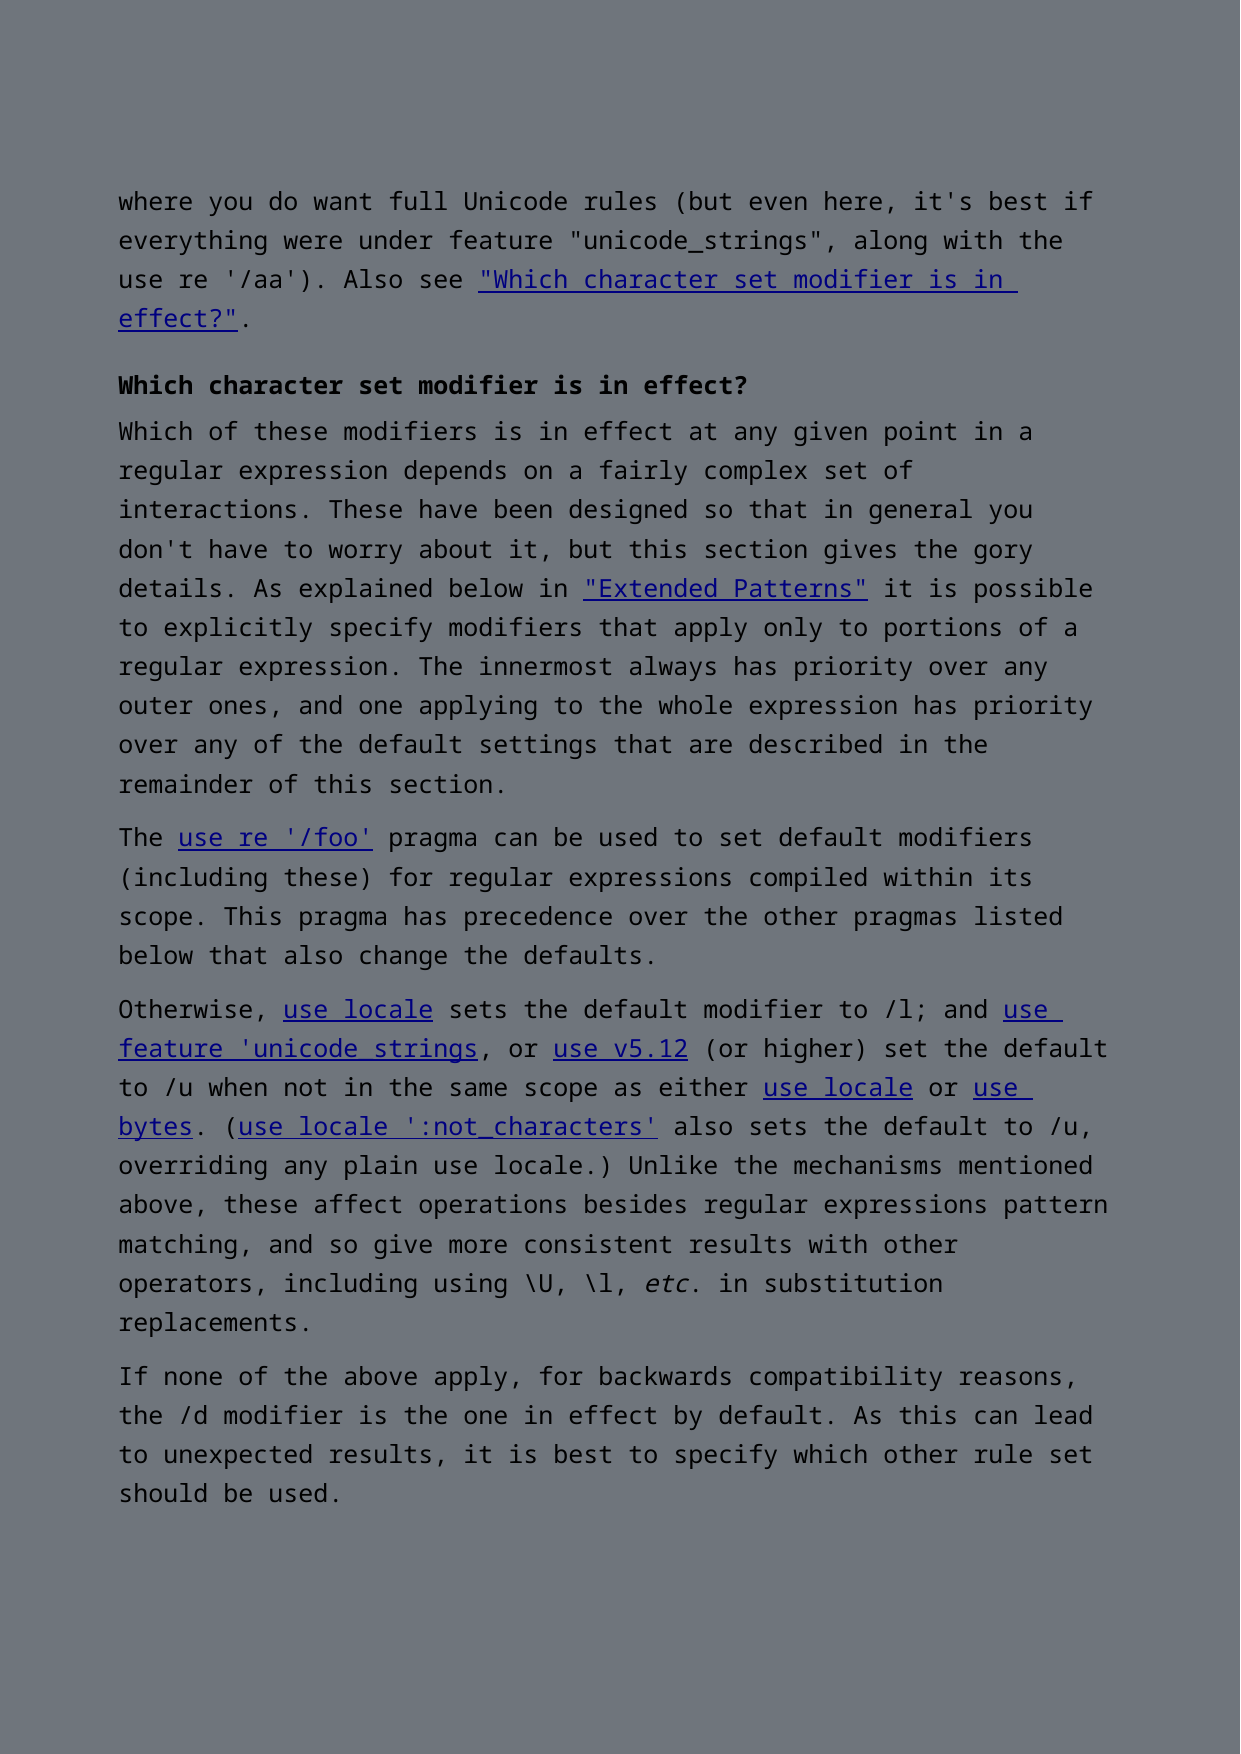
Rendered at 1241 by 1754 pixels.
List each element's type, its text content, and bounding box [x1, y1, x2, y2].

text where you do want full Unicode rules (but even here, it's best if everything were under feature "unicode_strings", along with the use re '/aa'). Also see "Which character set modifier is in effect?". [118, 183, 1122, 335]
text The use re '/foo' pragma can be used to set default modifiers (including these) for regular expressions compiled within its scope. This pragma has precedence over the other pragmas listed below that also change the defaults. [118, 820, 1122, 972]
text Which of these modifiers is in effect at any given point in a regular expression depends on a fairly complex set of interactions. These have been designed so that in general you don't have to worry about it, but this section gives the gory details. As explained below in "Extended Patterns" it is possible to explicitly specify modifiers that apply only to portions of a regular expression. The innermost always has priority over any outer ones, and one applying to the whole expression has priority over any of the default settings that are described in the remainder of this section. [118, 414, 1122, 800]
text If none of the above apply, for backwards compatibility reasons, the /d modifier is the one in effect by default. As this can lead to unexpected results, it is best to specify which other rule set should be used. [118, 1358, 1122, 1510]
text Otherwise, use locale sets the default modifier to /l; and use feature 'unicode_strings, or use v5.12 (or higher) set the default to /u when not in the same scope as either use locale or use bytes. (use locale ':not_characters' also sets the default to /u, overriding any plain use locale.) Unlike the mechanisms mentioned above, these affect operations besides regular expressions pattern matching, and so give more consistent results with other operators, including using \U, \l, etc. in substitution replacements. [118, 991, 1122, 1339]
subtitle Which character set modifier is in effect? [118, 367, 1122, 401]
